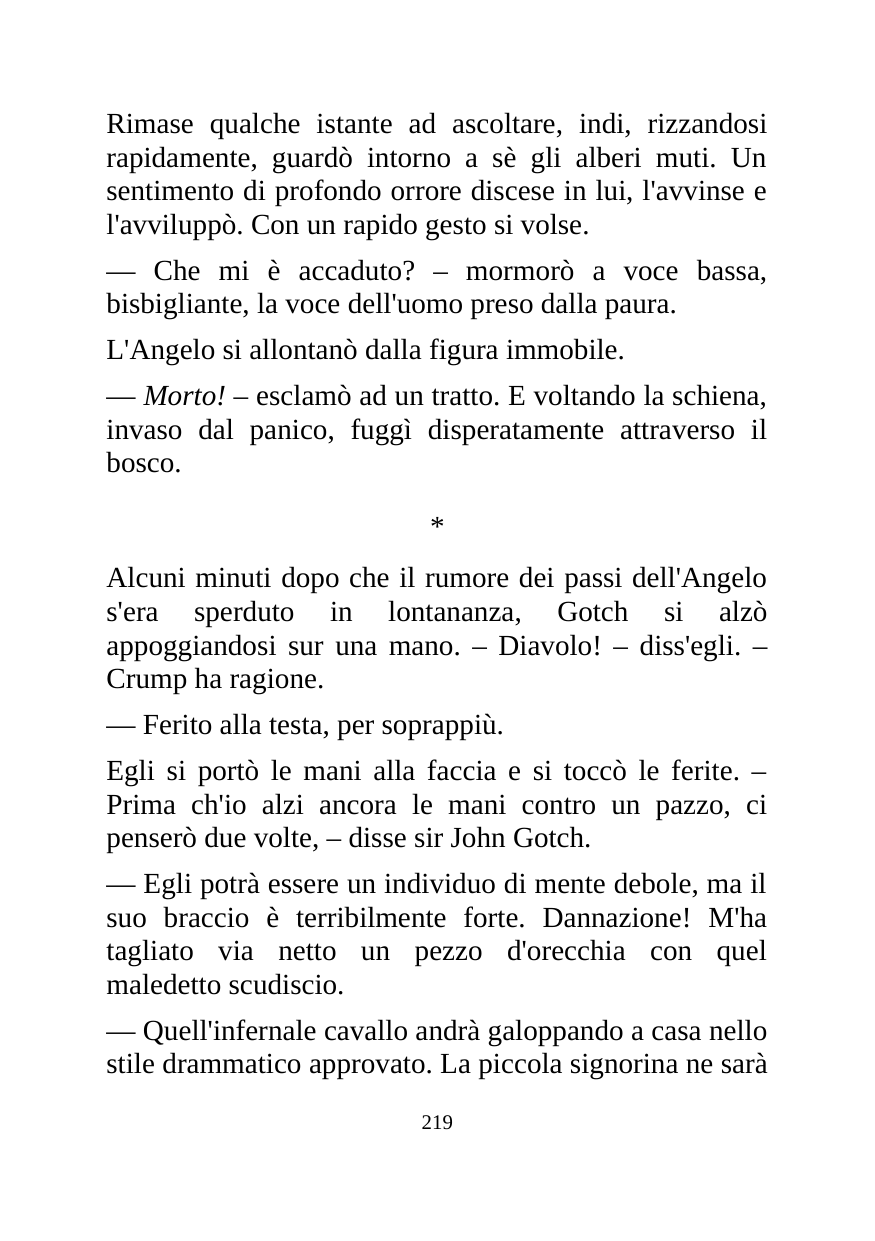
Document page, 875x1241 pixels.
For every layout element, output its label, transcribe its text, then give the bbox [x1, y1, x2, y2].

text L'Angelo si allontanò dalla figura immobile. [106, 332, 768, 366]
text — Quell'infernale cavallo andrà galoppando a casa nello stile drammatico approvato. La piccola signorina ne sarà [106, 1013, 768, 1080]
text * [106, 509, 768, 543]
text — Che mi è accaduto? – mormorò a voce bassa, bisbigliante, la voce dell'uomo preso dalla paura. [106, 253, 768, 320]
text — Morto! – esclamò ad un tratto. E voltando la schiena, invaso dal panico, fuggì disperatamente attraverso il bosco. [106, 378, 768, 479]
text — Ferito alla testa, per soprappiù. [106, 707, 768, 741]
text Rimase qualche istante ad ascoltare, indi, rizzandosi rapidamente, guardò intorno a sè gli alberi muti. Un sentimento di profondo orrore discese in lui, l'avvinse e l'avviluppò. Con un rapido gesto si volse. [106, 106, 768, 240]
text — Egli potrà essere un individuo di mente debole, ma il suo braccio è terribilmente forte. Dannazione! M'ha tagliato via netto un pezzo d'orecchia con quel maledetto scudiscio. [106, 866, 768, 1001]
text Alcuni minuti dopo che il rumore dei passi dell'Angelo s'era sperduto in lontananza, Gotch si alzò appoggiandosi sur una mano. – Diavolo! – diss'egli. – Crump ha ragione. [106, 561, 768, 695]
text Egli si portò le mani alla faccia e si toccò le ferite. – Prima ch'io alzi ancora le mani contro un pazzo, ci penserò due volte, – disse sir John Gotch. [106, 753, 768, 854]
